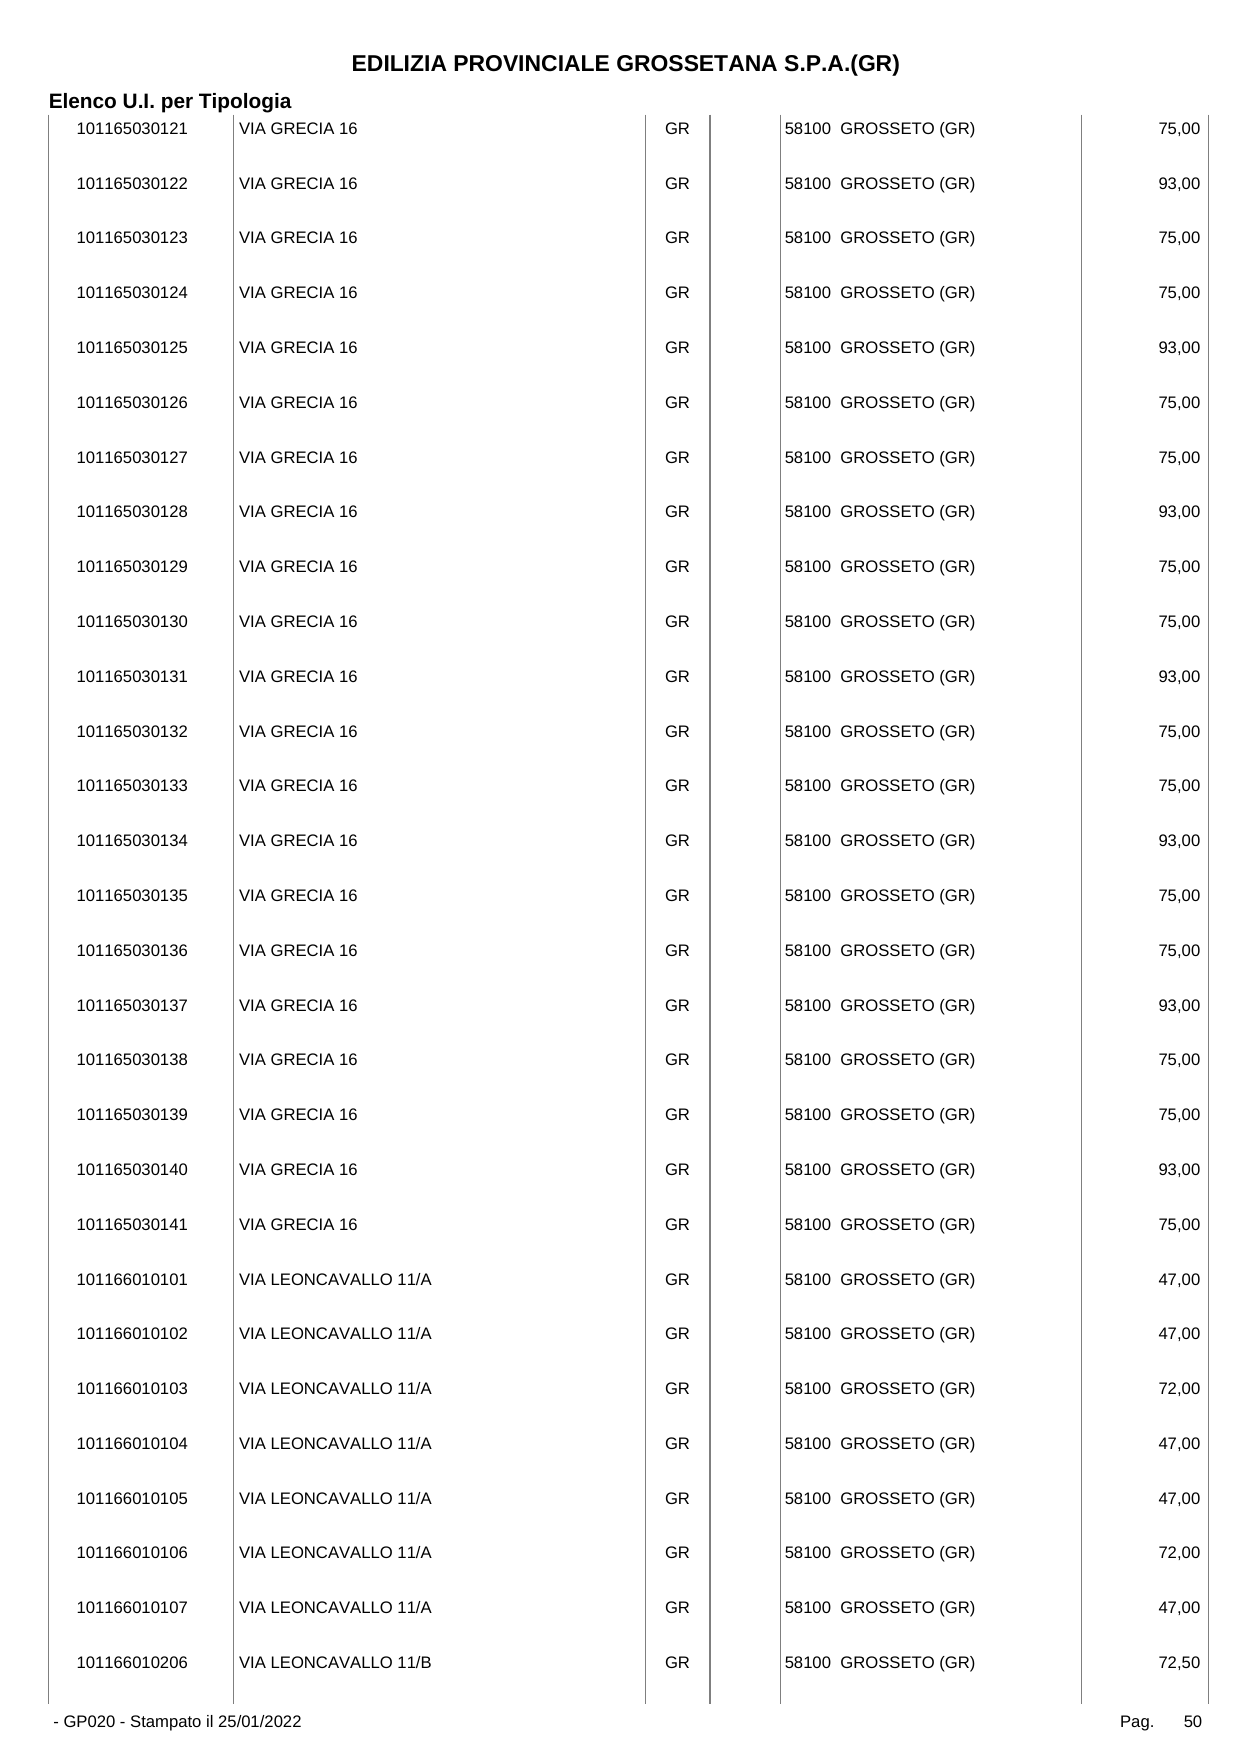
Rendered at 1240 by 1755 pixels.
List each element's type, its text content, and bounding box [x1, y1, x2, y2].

table_cell 58100 GROSSETO (GR) [781, 498, 1081, 553]
table_cell 75,00 [1082, 1101, 1208, 1156]
table_cell 75,00 [1082, 882, 1208, 936]
table_cell GR [646, 115, 709, 169]
table_cell [711, 1320, 780, 1375]
table_cell GR [646, 334, 709, 388]
table_cell 58100 GROSSETO (GR) [781, 115, 1081, 169]
table_cell [589, 443, 645, 498]
table_cell GR [646, 1046, 709, 1101]
table_cell VIA GRECIA 16 [234, 1210, 588, 1265]
table_cell [589, 991, 645, 1046]
table_cell GR [646, 1156, 709, 1210]
table_cell 58100 GROSSETO (GR) [781, 224, 1081, 279]
table_cell VIA GRECIA 16 [234, 936, 588, 991]
table_cell VIA GRECIA 16 [234, 115, 588, 169]
table_cell [711, 1046, 780, 1101]
table_cell VIA GRECIA 16 [234, 1101, 588, 1156]
table_cell 75,00 [1082, 553, 1208, 608]
table_cell [711, 169, 780, 224]
table_cell [589, 1430, 645, 1484]
table_cell 101166010106 [49, 1539, 233, 1594]
table_cell [711, 1156, 780, 1210]
table_cell 58100 GROSSETO (GR) [781, 1430, 1081, 1484]
table_cell 58100 GROSSETO (GR) [781, 991, 1081, 1046]
table_cell [711, 936, 780, 991]
table_cell GR [646, 498, 709, 553]
table_cell 101165030130 [49, 608, 233, 662]
table_cell [711, 1649, 780, 1703]
table_cell [589, 1484, 645, 1539]
table_cell 101166010101 [49, 1265, 233, 1320]
table_cell 58100 GROSSETO (GR) [781, 1594, 1081, 1649]
table_cell [711, 827, 780, 882]
table_cell [589, 334, 645, 388]
table_cell [589, 608, 645, 662]
table_cell [711, 1101, 780, 1156]
table_cell 47,00 [1082, 1484, 1208, 1539]
table_cell [711, 772, 780, 827]
table_cell [589, 498, 645, 553]
table_cell 93,00 [1082, 1156, 1208, 1210]
table_cell 101166010103 [49, 1375, 233, 1429]
table_cell 101165030141 [49, 1210, 233, 1265]
table_cell [711, 991, 780, 1046]
table_cell VIA LEONCAVALLO 11/A [234, 1265, 588, 1320]
table_cell 58100 GROSSETO (GR) [781, 1046, 1081, 1101]
table_cell VIA GRECIA 16 [234, 1046, 588, 1101]
table_cell GR [646, 1430, 709, 1484]
table_cell 93,00 [1082, 334, 1208, 388]
table_cell VIA LEONCAVALLO 11/A [234, 1375, 588, 1429]
table_cell [711, 882, 780, 936]
table_cell VIA LEONCAVALLO 11/B [234, 1649, 588, 1703]
table_cell 58100 GROSSETO (GR) [781, 389, 1081, 443]
table_cell 58100 GROSSETO (GR) [781, 717, 1081, 772]
table_cell 47,00 [1082, 1265, 1208, 1320]
table_cell VIA GRECIA 16 [234, 334, 588, 388]
table_cell [711, 1430, 780, 1484]
table_cell 101165030124 [49, 279, 233, 334]
table_cell [711, 443, 780, 498]
table_cell [711, 498, 780, 553]
table_cell [589, 717, 645, 772]
table_cell VIA GRECIA 16 [234, 553, 588, 608]
table_cell 58100 GROSSETO (GR) [781, 1210, 1081, 1265]
table_cell VIA GRECIA 16 [234, 1156, 588, 1210]
table_cell 101166010107 [49, 1594, 233, 1649]
table_cell [711, 608, 780, 662]
table_cell 58100 GROSSETO (GR) [781, 882, 1081, 936]
table_cell [589, 1320, 645, 1375]
table_cell VIA LEONCAVALLO 11/A [234, 1594, 588, 1649]
table_cell 101165030123 [49, 224, 233, 279]
table_cell 101165030129 [49, 553, 233, 608]
table_cell VIA LEONCAVALLO 11/A [234, 1430, 588, 1484]
table_cell 58100 GROSSETO (GR) [781, 1539, 1081, 1594]
table_cell 93,00 [1082, 169, 1208, 224]
table_cell 58100 GROSSETO (GR) [781, 936, 1081, 991]
table_cell 93,00 [1082, 991, 1208, 1046]
table_cell 101165030122 [49, 169, 233, 224]
table_cell [589, 1265, 645, 1320]
table_cell 101165030137 [49, 991, 233, 1046]
table_cell [711, 1594, 780, 1649]
table_cell 101165030135 [49, 882, 233, 936]
table_cell 75,00 [1082, 115, 1208, 169]
table_cell 75,00 [1082, 279, 1208, 334]
table_cell 75,00 [1082, 443, 1208, 498]
table_cell GR [646, 827, 709, 882]
table_cell GR [646, 1539, 709, 1594]
table_cell 58100 GROSSETO (GR) [781, 663, 1081, 717]
table_cell GR [646, 663, 709, 717]
table_cell GR [646, 608, 709, 662]
table_cell [711, 717, 780, 772]
table_cell 101166010104 [49, 1430, 233, 1484]
table_cell [589, 1649, 645, 1703]
table_cell [589, 169, 645, 224]
table_cell 58100 GROSSETO (GR) [781, 169, 1081, 224]
table_cell 72,00 [1082, 1539, 1208, 1594]
table_cell 75,00 [1082, 1046, 1208, 1101]
table_cell VIA LEONCAVALLO 11/A [234, 1320, 588, 1375]
table_cell VIA LEONCAVALLO 11/A [234, 1539, 588, 1594]
table_cell 58100 GROSSETO (GR) [781, 827, 1081, 882]
table_cell [711, 1484, 780, 1539]
table_cell 101165030127 [49, 443, 233, 498]
table_cell 101165030140 [49, 1156, 233, 1210]
table_cell 101165030126 [49, 389, 233, 443]
table_cell 101165030131 [49, 663, 233, 717]
table_cell GR [646, 1101, 709, 1156]
table_cell GR [646, 1649, 709, 1703]
table_cell [711, 224, 780, 279]
table_cell 58100 GROSSETO (GR) [781, 1375, 1081, 1429]
table_cell [711, 663, 780, 717]
table_cell GR [646, 224, 709, 279]
table_cell GR [646, 1484, 709, 1539]
table_cell [711, 389, 780, 443]
table_cell [711, 115, 780, 169]
table_cell 75,00 [1082, 936, 1208, 991]
table_cell VIA GRECIA 16 [234, 169, 588, 224]
table_cell GR [646, 717, 709, 772]
table_cell [589, 1210, 645, 1265]
table_cell 101165030138 [49, 1046, 233, 1101]
table_cell 72,50 [1082, 1649, 1208, 1703]
table_cell [589, 224, 645, 279]
table_cell 47,00 [1082, 1430, 1208, 1484]
table_cell [589, 827, 645, 882]
table_cell [589, 553, 645, 608]
table_cell VIA GRECIA 16 [234, 827, 588, 882]
table_cell 58100 GROSSETO (GR) [781, 1320, 1081, 1375]
table_cell [589, 882, 645, 936]
table_cell [711, 334, 780, 388]
table_cell 101165030132 [49, 717, 233, 772]
table_cell [711, 1210, 780, 1265]
table_cell 75,00 [1082, 717, 1208, 772]
table_cell 93,00 [1082, 663, 1208, 717]
table_cell GR [646, 991, 709, 1046]
table_cell [711, 1375, 780, 1429]
table_cell [589, 772, 645, 827]
table_cell VIA GRECIA 16 [234, 443, 588, 498]
table_cell GR [646, 553, 709, 608]
table_cell 58100 GROSSETO (GR) [781, 334, 1081, 388]
table_cell 58100 GROSSETO (GR) [781, 1265, 1081, 1320]
table_cell 93,00 [1082, 827, 1208, 882]
table_cell 101165030136 [49, 936, 233, 991]
table_cell 72,00 [1082, 1375, 1208, 1429]
table_cell 101165030121 [49, 115, 233, 169]
table_cell GR [646, 279, 709, 334]
table_cell [711, 279, 780, 334]
table_cell VIA LEONCAVALLO 11/A [234, 1484, 588, 1539]
table_cell GR [646, 1375, 709, 1429]
table_cell 58100 GROSSETO (GR) [781, 279, 1081, 334]
table_cell [589, 1594, 645, 1649]
table_cell 101166010206 [49, 1649, 233, 1703]
table_cell 58100 GROSSETO (GR) [781, 1649, 1081, 1703]
table_cell 101165030133 [49, 772, 233, 827]
table_cell GR [646, 1210, 709, 1265]
table_cell 75,00 [1082, 772, 1208, 827]
table_cell 58100 GROSSETO (GR) [781, 1484, 1081, 1539]
table_cell 58100 GROSSETO (GR) [781, 443, 1081, 498]
table_cell VIA GRECIA 16 [234, 608, 588, 662]
table_cell [589, 1101, 645, 1156]
table_cell [589, 279, 645, 334]
table_cell GR [646, 1265, 709, 1320]
table_cell GR [646, 882, 709, 936]
table_cell 47,00 [1082, 1594, 1208, 1649]
table_cell [589, 663, 645, 717]
table_cell GR [646, 1594, 709, 1649]
table_cell 93,00 [1082, 498, 1208, 553]
table_cell [589, 1539, 645, 1594]
table_cell GR [646, 936, 709, 991]
table_cell VIA GRECIA 16 [234, 498, 588, 553]
table_cell VIA GRECIA 16 [234, 279, 588, 334]
table_cell 101165030139 [49, 1101, 233, 1156]
table_cell 58100 GROSSETO (GR) [781, 553, 1081, 608]
table_cell 58100 GROSSETO (GR) [781, 608, 1081, 662]
table_cell GR [646, 1320, 709, 1375]
table_cell 101165030128 [49, 498, 233, 553]
table_cell VIA GRECIA 16 [234, 882, 588, 936]
table_cell GR [646, 772, 709, 827]
table_cell VIA GRECIA 16 [234, 717, 588, 772]
table_cell [711, 1539, 780, 1594]
table_cell 101165030125 [49, 334, 233, 388]
table_cell GR [646, 443, 709, 498]
table_cell 101165030134 [49, 827, 233, 882]
table_cell VIA GRECIA 16 [234, 224, 588, 279]
table_cell 101166010102 [49, 1320, 233, 1375]
table_cell 58100 GROSSETO (GR) [781, 772, 1081, 827]
table_cell 75,00 [1082, 608, 1208, 662]
table_cell [711, 1265, 780, 1320]
table_cell [711, 553, 780, 608]
table_cell 101166010105 [49, 1484, 233, 1539]
table_cell GR [646, 389, 709, 443]
table_cell VIA GRECIA 16 [234, 663, 588, 717]
table_cell VIA GRECIA 16 [234, 772, 588, 827]
table_cell 58100 GROSSETO (GR) [781, 1101, 1081, 1156]
table_cell [589, 1156, 645, 1210]
table_cell 75,00 [1082, 224, 1208, 279]
table_cell 75,00 [1082, 1210, 1208, 1265]
table_cell VIA GRECIA 16 [234, 991, 588, 1046]
table_cell [589, 115, 645, 169]
table_cell 75,00 [1082, 389, 1208, 443]
table_cell [589, 1375, 645, 1429]
table_cell 47,00 [1082, 1320, 1208, 1375]
table_cell [589, 1046, 645, 1101]
table_cell VIA GRECIA 16 [234, 389, 588, 443]
table_cell 58100 GROSSETO (GR) [781, 1156, 1081, 1210]
table_cell [589, 936, 645, 991]
table_cell [589, 389, 645, 443]
table_cell GR [646, 169, 709, 224]
